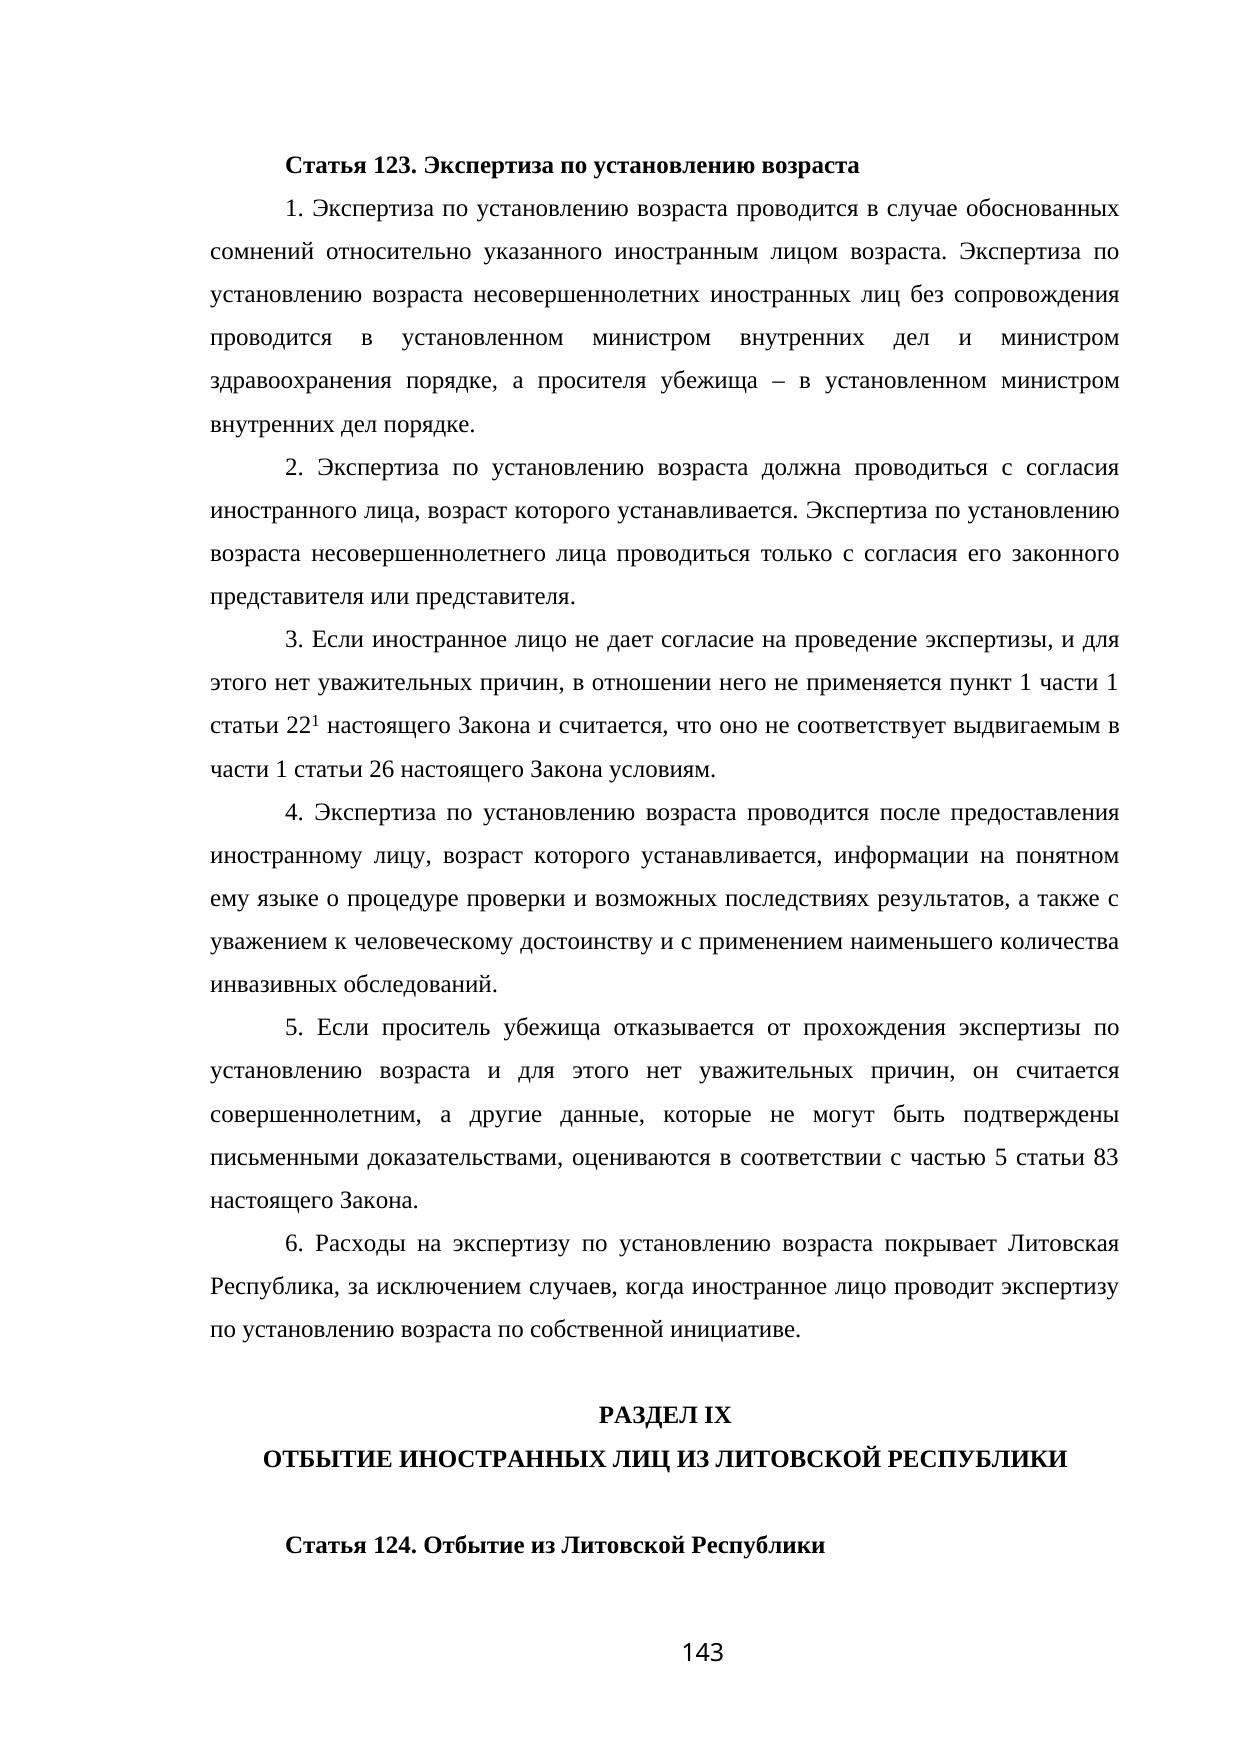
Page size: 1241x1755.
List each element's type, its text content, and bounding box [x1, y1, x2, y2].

text РАЗДЕЛ IX [210, 1401, 1120, 1429]
text 1. Экспертиза по установлению возраста проводится в случае обоснованных сомнений относительно указанного иностранным лицом возраста. Экспертиза по установлению возраста несовершеннолетних иностранных лиц без сопровождения проводится в установленном министром внутренних дел и министром здравоохранения порядке, а просителя убежища – в установленном министром внутренних дел порядке. [210, 193, 1120, 437]
text 2. Экспертиза по установлению возраста должна проводиться с согласия иностранного лица, возраст которого устанавливается. Экспертиза по установлению возраста несовершеннолетнего лица проводиться только с согласия его законного представителя или представителя. [210, 452, 1120, 610]
text 4. Экспертиза по установлению возраста проводится после предоставления иностранному лицу, возраст которого устанавливается, информации на понятном ему языке о процедуре проверки и возможных последствиях результатов, а также с уважением к человеческому достоинству и с применением наименьшего количества инвазивных обследований. [210, 797, 1120, 998]
text ОТБЫТИЕ ИНОСТРАННЫХ ЛИЦ ИЗ ЛИТОВСКОЙ РЕСПУБЛИКИ [210, 1444, 1120, 1472]
text 5. Если проситель убежища отказывается от прохождения экспертизы по установлению возраста и для этого нет уважительных причин, он считается совершеннолетним, а другие данные, которые не могут быть подтверждены письменными доказательствами, оцениваются в соответствии с частью 5 статьи 83 настоящего Закона. [210, 1012, 1120, 1214]
text Статья 124. Отбытие из Литовской Республики [210, 1530, 1120, 1559]
text 3. Если иностранное лицо не дает согласие на проведение экспертизы, и для этого нет уважительных причин, в отношении него не применяется пункт 1 части 1 статьи 221 настоящего Закона и считается, что оно не соответствует выдвигаемым в части 1 статьи 26 настоящего Закона условиям. [210, 624, 1120, 782]
text 6. Расходы на экспертизу по установлению возраста покрывает Литовская Республика, за исключением случаев, когда иностранное лицо проводит экспертизу по установлению возраста по собственной инициативе. [210, 1228, 1120, 1343]
text Статья 123. Экспертиза по установлению возраста [210, 150, 1120, 179]
